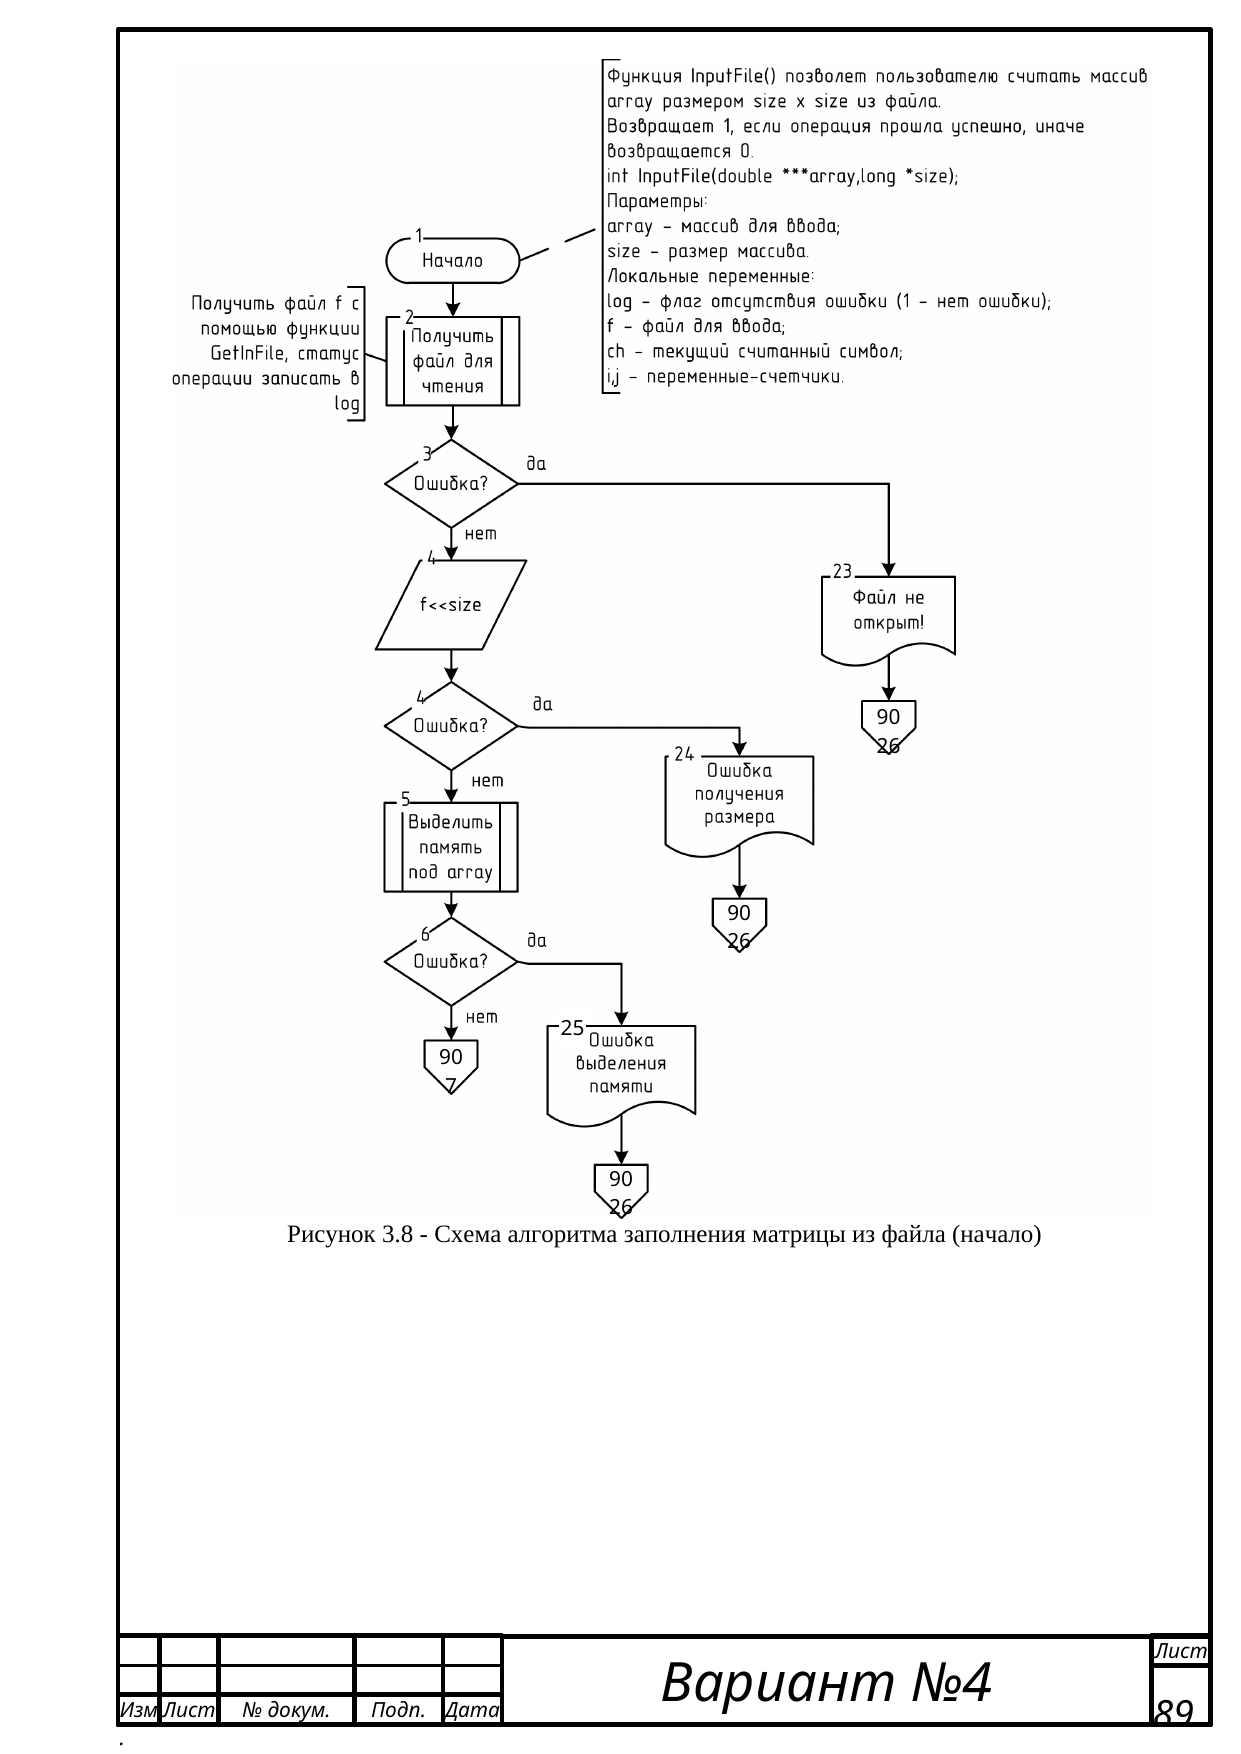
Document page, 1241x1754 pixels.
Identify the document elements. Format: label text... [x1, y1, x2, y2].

text Рисунок 3.8 - Схема алгоритма заполнения матрицы из файла (начало) [148, 1219, 1181, 1248]
picture [171, 59, 1157, 1219]
